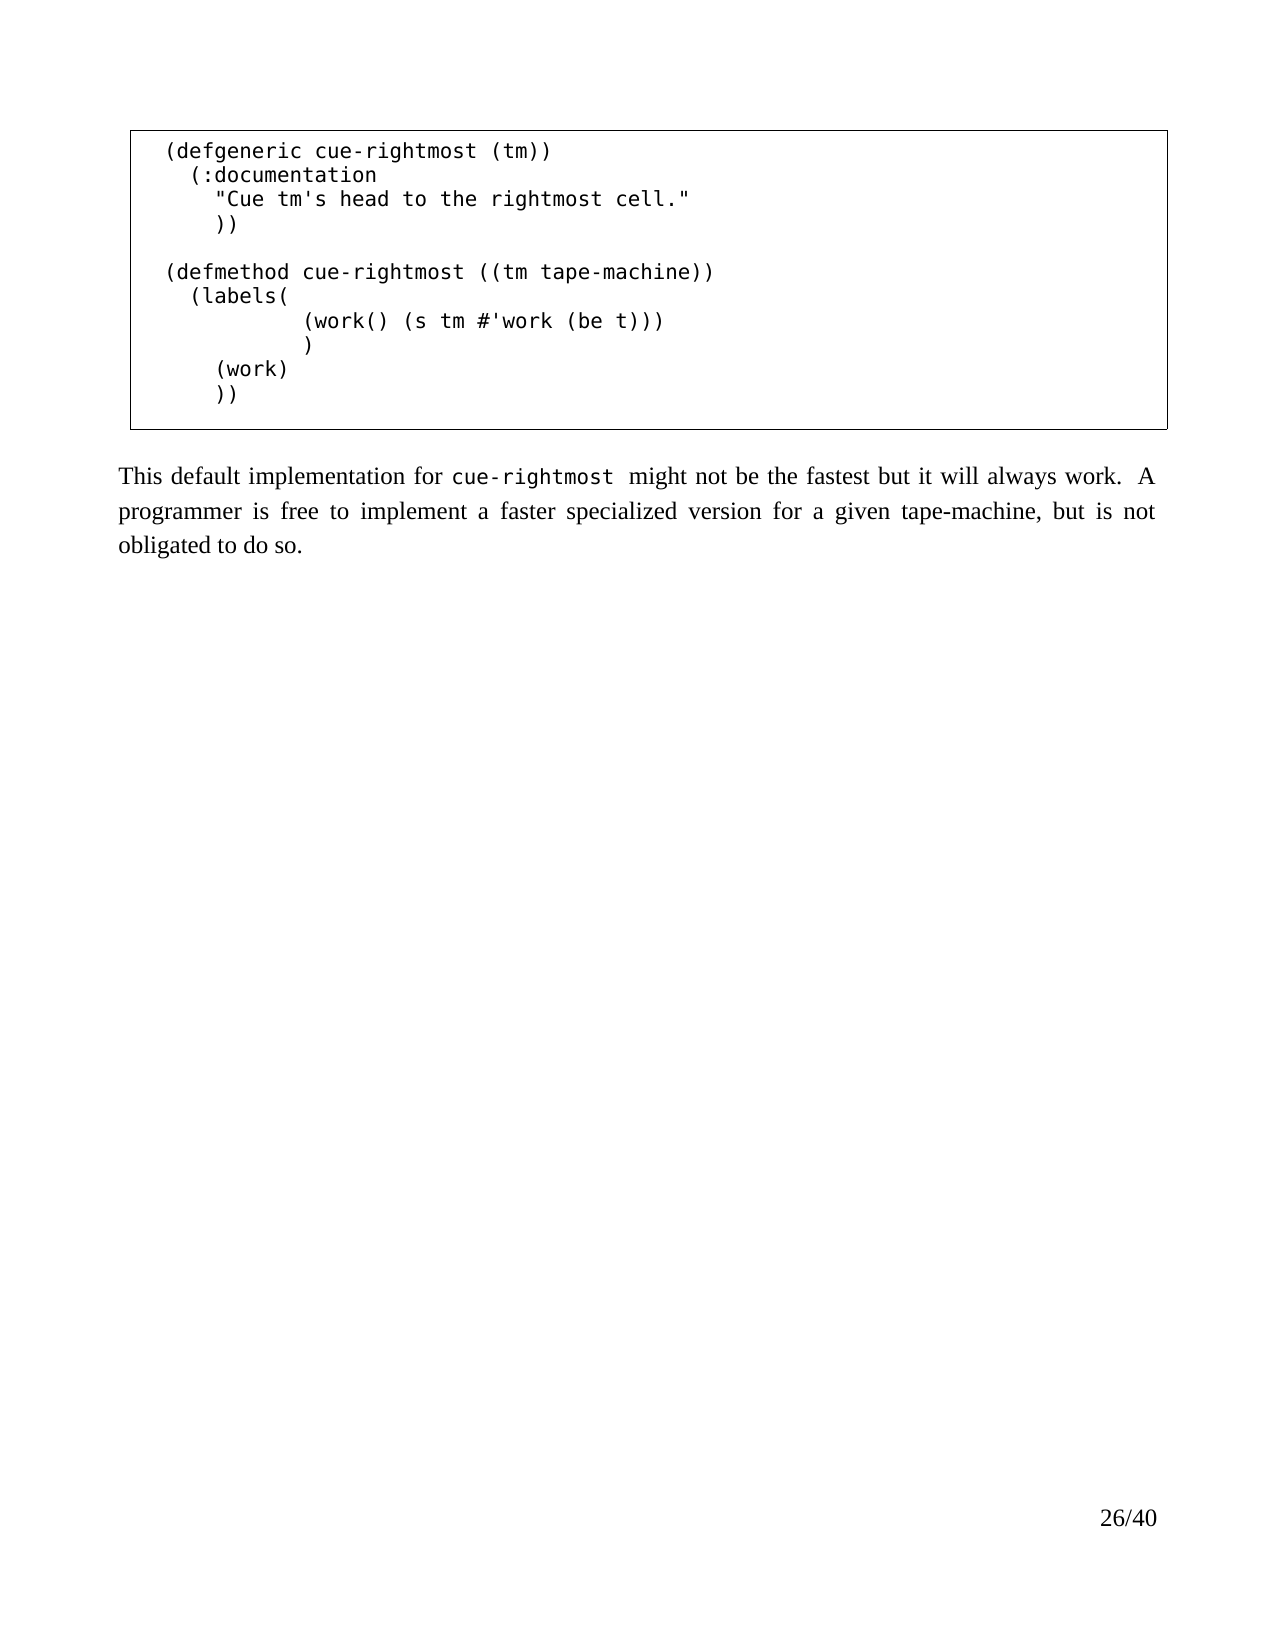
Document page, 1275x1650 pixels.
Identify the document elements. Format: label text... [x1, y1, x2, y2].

text "Cue tm's head to the rightmost cell." [139, 187, 1158, 212]
text (labels( [139, 284, 1158, 309]
text This default implementation for cue-rightmost might not be the fastest but it will always work. A programmer is free to implement a faster specialized version for a given tape-machine, but is not obligated to do so. [118, 461, 1157, 559]
text )) [139, 212, 1158, 236]
text (work() (s tm #'work (be t))) [139, 309, 1158, 333]
text (defgeneric cue-rightmost (tm)) [139, 139, 1158, 163]
text ) [139, 333, 1158, 357]
text (work) [139, 357, 1158, 382]
text (:documentation [139, 163, 1158, 187]
text (defmethod cue-rightmost ((tm tape-machine)) [139, 260, 1158, 284]
text )) [139, 382, 1158, 406]
